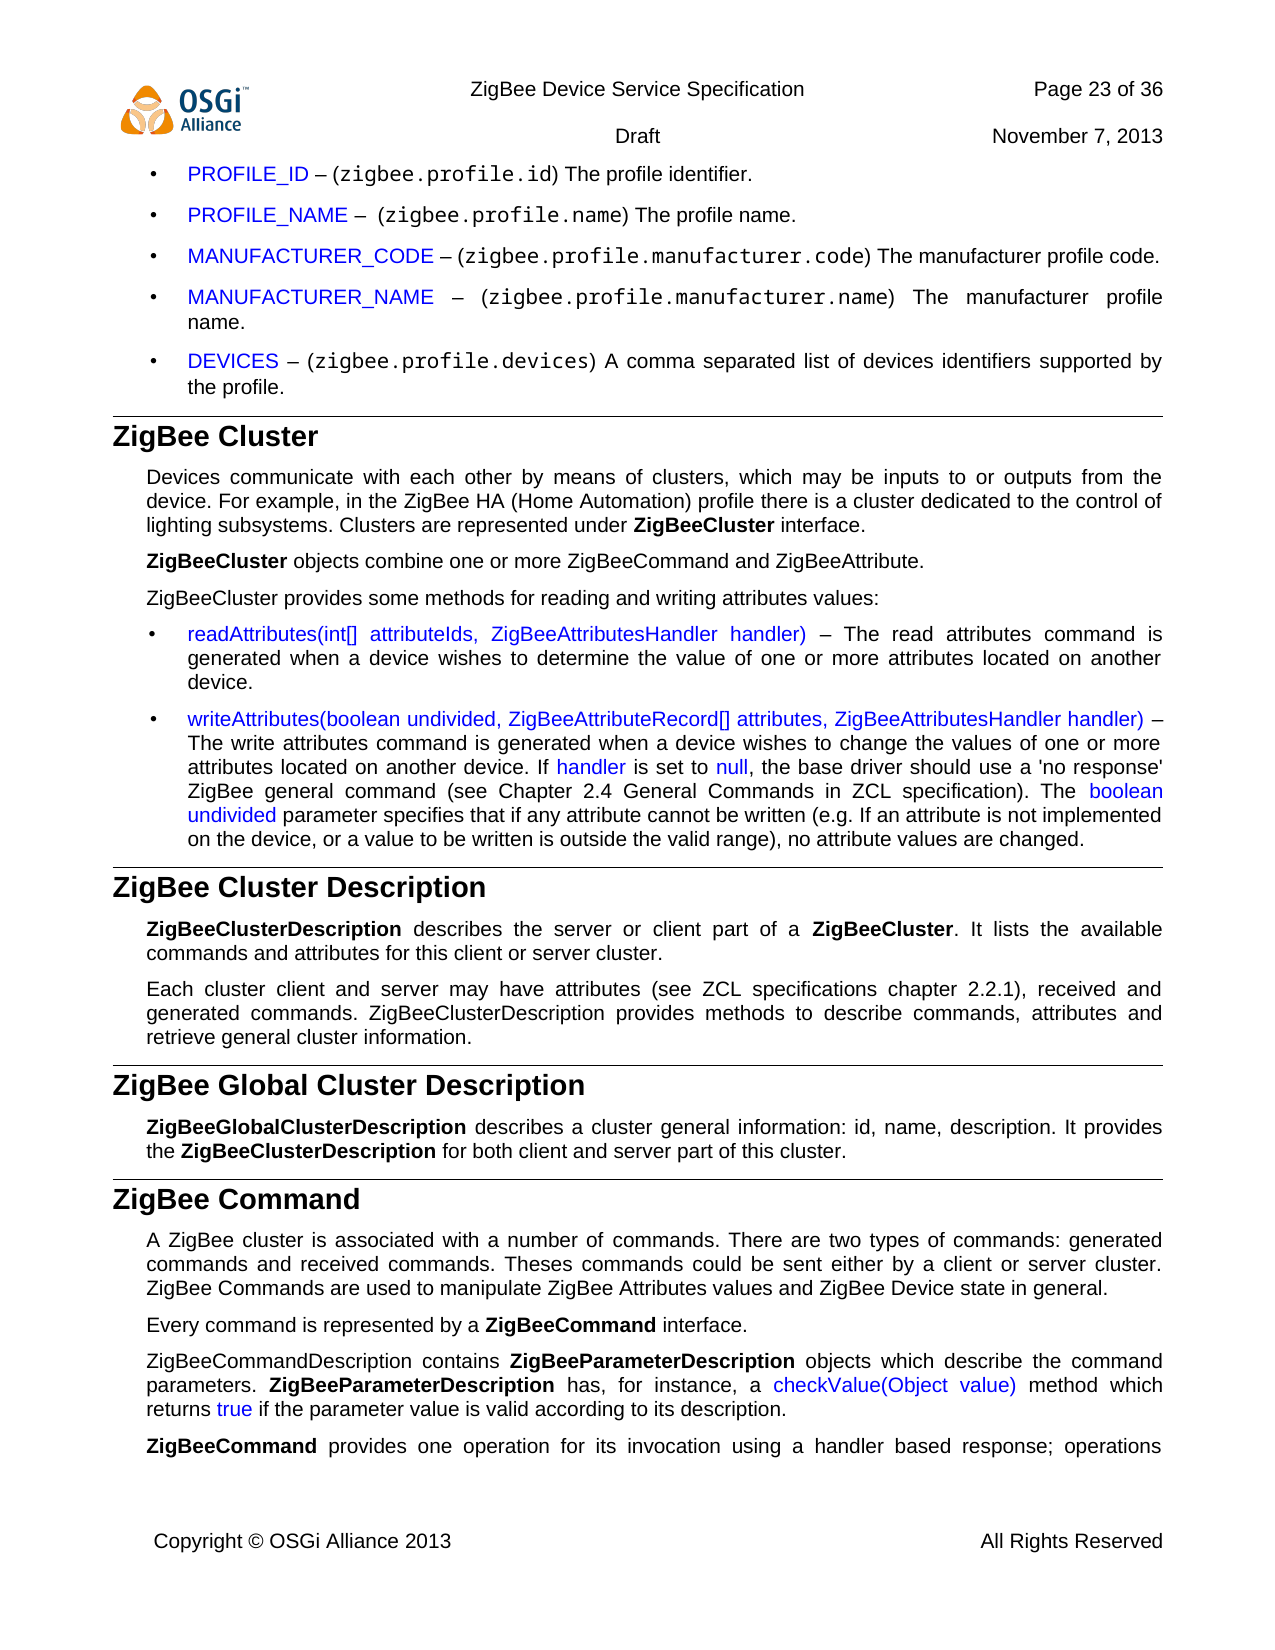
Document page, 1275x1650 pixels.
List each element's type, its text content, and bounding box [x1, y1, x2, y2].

text Devices communicate with each other by means of clusters, which may be inputs to or outputs from the device. For example, in the ZigBee HA (Home Automation) profile there is a cluster dedicated to the control of lighting subsystems. Clusters are represented under ZigBeeCluster interface. [146, 465, 1163, 537]
list DEVICES – (zigbee.profile.devices) A comma separated list of devices identifiers supported by the profile. [150, 347, 1163, 399]
text Every command is represented by a ZigBeeCommand interface. [146, 1313, 1163, 1337]
text ZigBeeGlobalClusterDescription describes a cluster general information: id, name, description. It provides the ZigBeeClusterDescription for both client and server part of this cluster. [146, 1114, 1163, 1162]
list MANUFACTURER_CODE – (zigbee.profile.manufacturer.code) The manufacturer profile code. [150, 241, 1163, 269]
list PROFILE_ID – (zigbee.profile.id) The profile identifier. [150, 159, 1163, 187]
text ZigBeeCommand provides one operation for its invocation using a handler based response; operations [146, 1433, 1163, 1457]
text ZigBeeCluster objects combine one or more ZigBeeCommand and ZigBeeAttribute. [146, 549, 1163, 573]
picture [113, 78, 257, 142]
list MANUFACTURER_NAME – (zigbee.profile.manufacturer.name) The manufacturer profile name. [150, 282, 1163, 334]
text Each cluster client and server may have attributes (see ZCL specifications chapter 2.2.1), received and generated commands. ZigBeeClusterDescription provides methods to describe commands, attributes and retrieve general cluster information. [146, 977, 1163, 1049]
text ZigBeeClusterDescription describes the server or client part of a ZigBeeCluster. It lists the available commands and attributes for this client or server cluster. [146, 916, 1163, 964]
subtitle ZigBee Cluster [112, 417, 1163, 452]
subtitle ZigBee Cluster Description [112, 868, 1163, 904]
list PROFILE_NAME – (zigbee.profile.name) The profile name. [150, 200, 1163, 228]
list writeAttributes(boolean undivided, ZigBeeAttributeRecord[] attributes, ZigBeeAttributesHandler handler) – The write attributes command is generated when a device wishes to change the values of one or more attributes located on another device. If handler is set to null, the base driver should use a 'no response' ZigBee general command (see Chapter 2.4 General Commands in ZCL specification). The boolean undivided parameter specifies that if any attribute cannot be written (e.g. If an attribute is not implemented on the device, or a value to be written is outside the valid range), no attribute values are changed. [150, 707, 1163, 851]
list readAttributes(int[] attributeIds, ZigBeeAttributesHandler handler) – The read attributes command is generated when a device wishes to determine the value of one or more attributes located on another device. [148, 622, 1163, 694]
text ZigBeeCommandDescription contains ZigBeeParameterDescription objects which describe the command parameters. ZigBeeParameterDescription has, for instance, a checkValue(Object value) method which returns true if the parameter value is valid according to its description. [146, 1349, 1163, 1421]
subtitle ZigBee Global Cluster Description [112, 1066, 1163, 1102]
text ZigBeeCluster provides some methods for reading and writing attributes values: [146, 586, 1163, 610]
text A ZigBee cluster is associated with a number of commands. There are two types of commands: generated commands and received commands. Theses commands could be sent either by a client or server cluster. ZigBee Commands are used to manipulate ZigBee Attributes values and ZigBee Device state in general. [146, 1228, 1163, 1300]
subtitle ZigBee Command [112, 1180, 1163, 1216]
